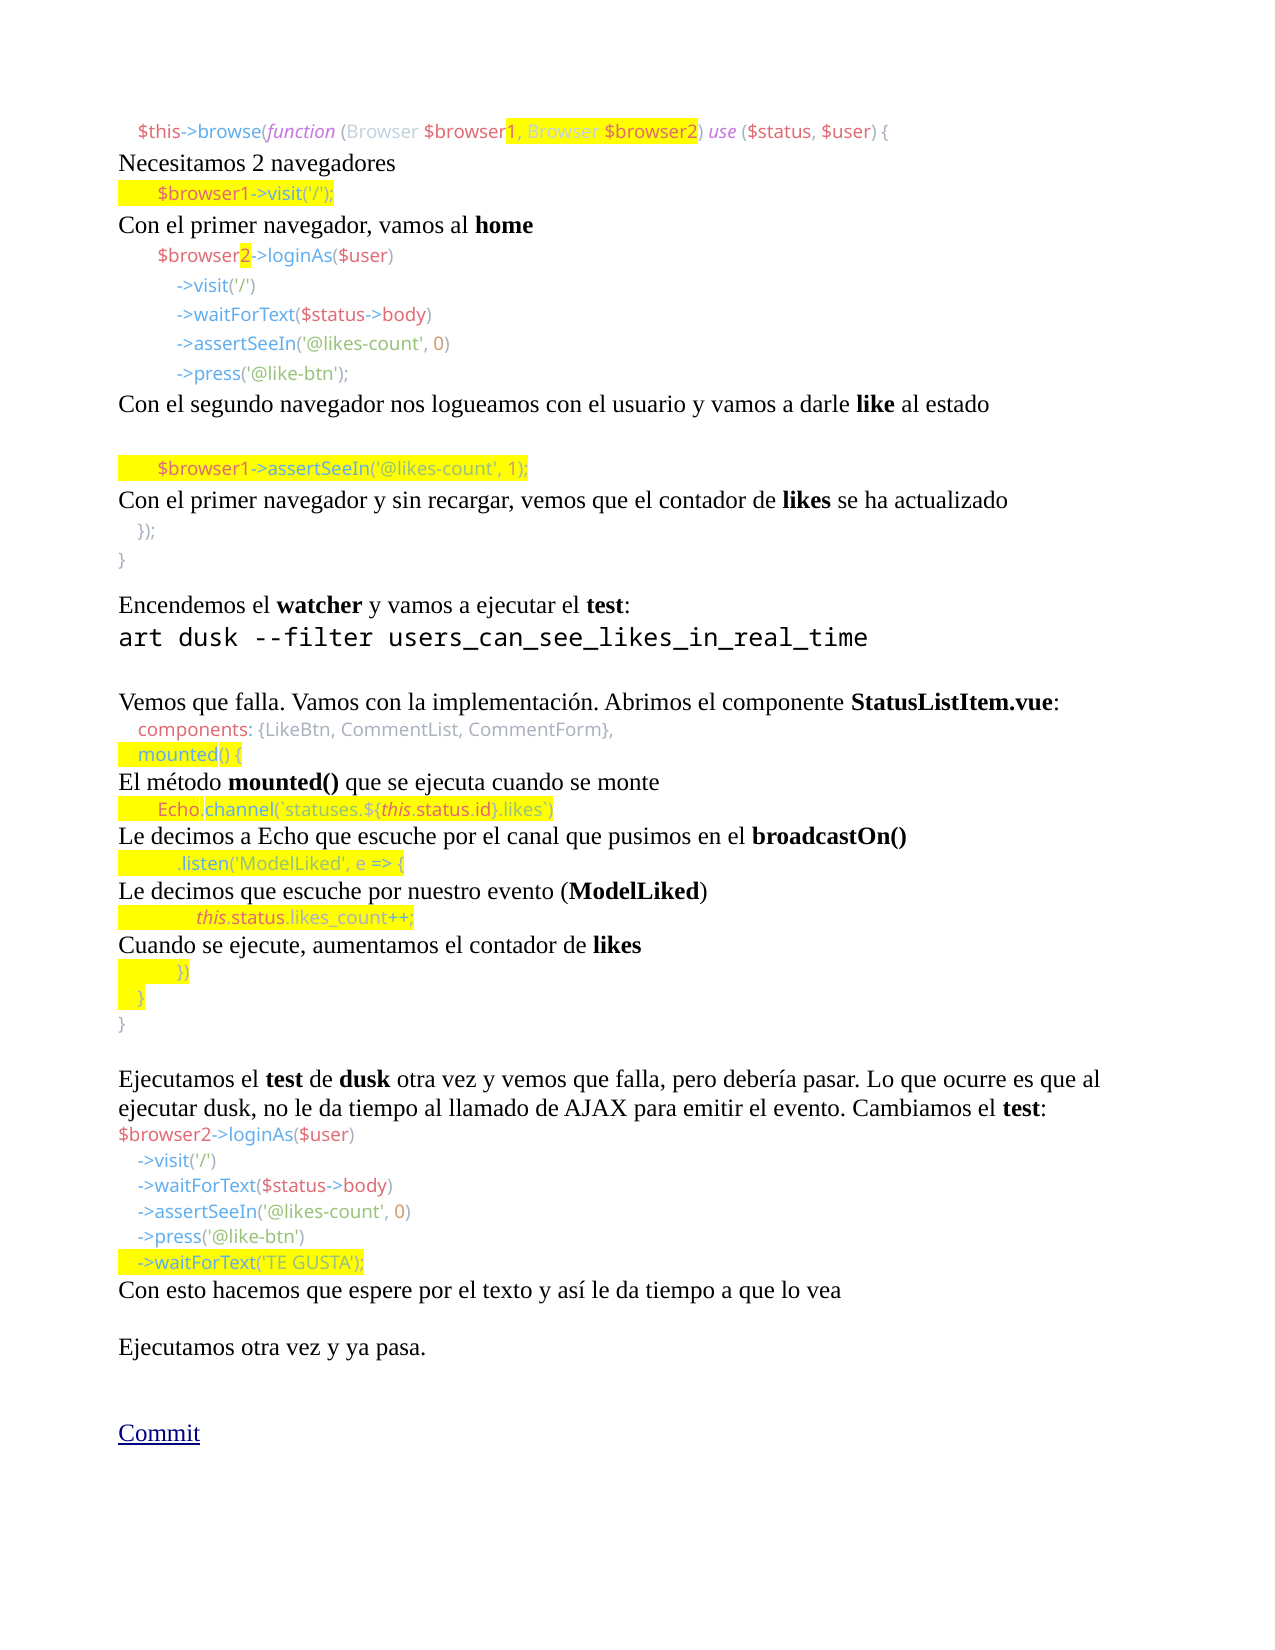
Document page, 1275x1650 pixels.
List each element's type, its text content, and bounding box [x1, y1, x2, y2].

text components: {LikeBtn, CommentList, CommentForm}, mounted() { El método mounted() que se ejecuta cuando se monte [118, 716, 1157, 796]
text Echo.channel(`statuses.${this.status.id}.likes`) Le decimos a Echo que escuche por el canal que pusimos en el broadcastOn() [118, 796, 1157, 850]
text $browser2->loginAs($user) ->visit('/') ->waitForText($status->body) ->assertSeeIn('@likes-count', 0) ->press('@like-btn') ->waitForText('TE GUSTA'); Con esto hacemos que espere por el texto y así le da tiempo a que lo vea [118, 1122, 1157, 1303]
text Encendemos el watcher y vamos a ejecutar el test: [118, 591, 1157, 619]
text Ejecutamos otra vez y ya pasa. [118, 1332, 1157, 1361]
text Vemos que falla. Vamos con la implementación. Abrimos el componente StatusListItem.vue: [118, 687, 1157, 716]
text $this->browse(function (Browser $browser1, Browser $browser2) use ($status, $user) { Necesitamos 2 navegadores $browser1->visit('/'); Con el primer navegador, vamos al home $browser2->loginAs($user) ->visit('/') ->waitForText($status->body) ->assertSeeIn('@likes-count', 0) ->press('@like-btn'); Con el segundo navegador nos logueamos con el usuario y vamos a darle like al estado $browser1->assertSeeIn('@likes-count', 1); Con el primer navegador y sin recargar, vemos que el contador de likes se ha actualizado }); } [118, 118, 1157, 572]
text .listen('ModelLiked', e => { Le decimos que escuche por nuestro evento (ModelLiked) [118, 850, 1157, 904]
text Commit [118, 1418, 1157, 1447]
text this.status.likes_count++; Cuando se ejecute, aumentamos el contador de likes [118, 904, 1157, 959]
text art dusk --filter users_can_see_likes_in_real_time [118, 619, 1157, 687]
text Ejecutamos el test de dusk otra vez y vemos que falla, pero debería pasar. Lo que ocurre es que al ejecutar dusk, no le da tiempo al llamado de AJAX para emitir el evento. Cambiamos el test: [118, 1064, 1157, 1122]
text }) } } [118, 959, 1157, 1035]
